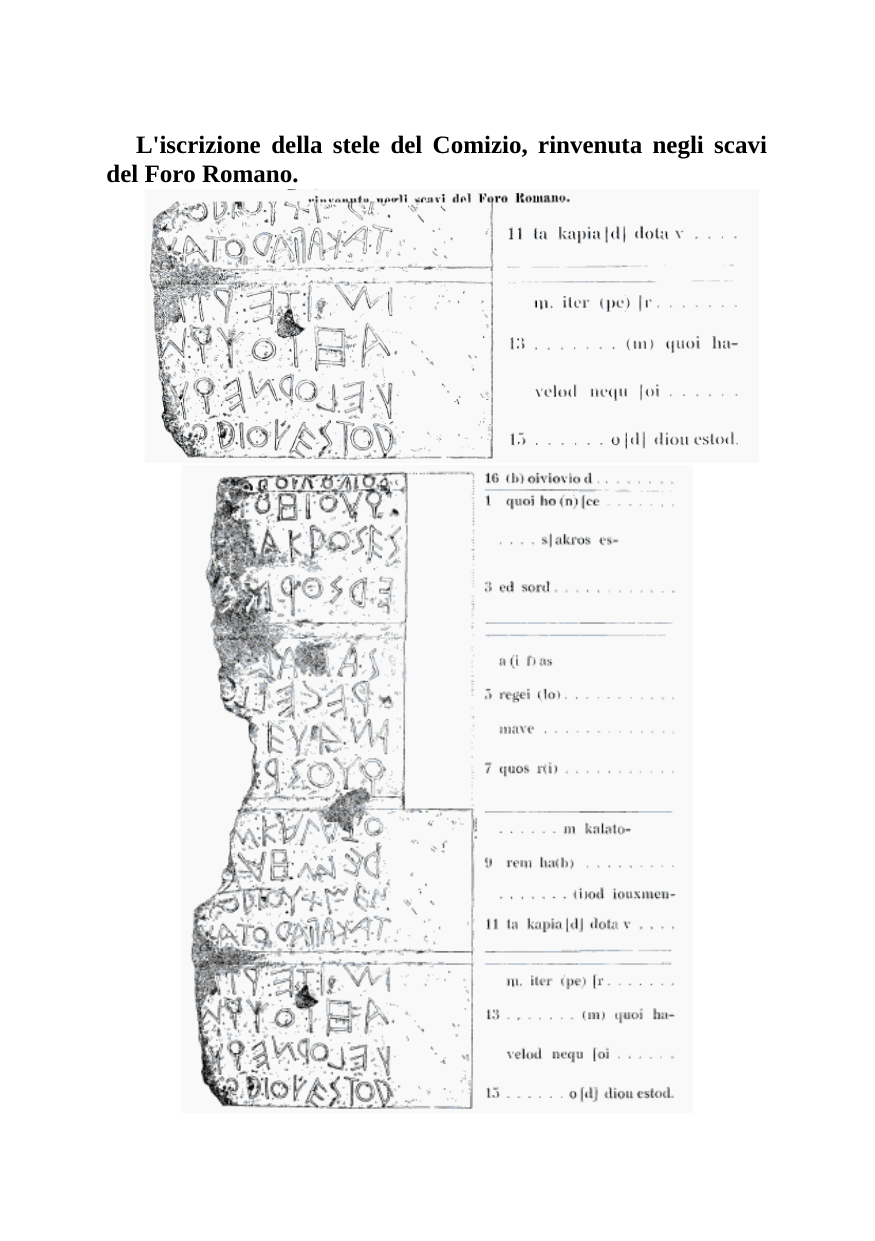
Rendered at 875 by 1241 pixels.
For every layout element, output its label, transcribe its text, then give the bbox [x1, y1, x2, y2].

picture [144, 189, 760, 463]
picture [181, 465, 693, 1113]
text L'iscrizione della stele del Comizio, rinvenuta negli scavi del Foro Romano. [106, 130, 768, 188]
